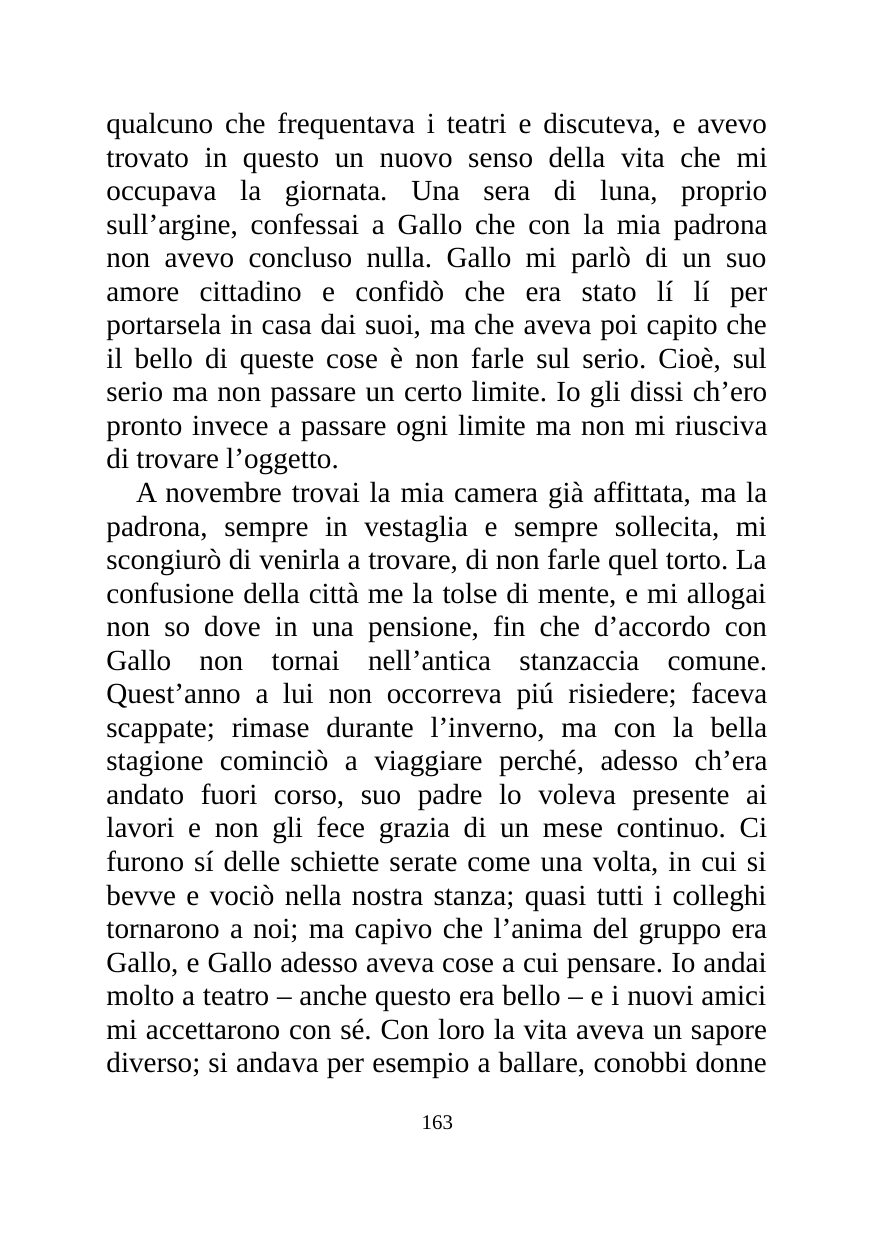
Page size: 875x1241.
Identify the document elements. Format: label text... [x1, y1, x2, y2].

text A novembre trovai la mia camera già affittata, ma la padrona, sempre in vestaglia e sempre sollecita, mi scongiurò di venirla a trovare, di non farle quel torto. La confusione della città me la tolse di mente, e mi allogai non so dove in una pensione, fin che d’accordo con Gallo non tornai nell’antica stanzaccia comune. Quest’anno a lui non occorreva piú risiedere; faceva scappate; rimase durante l’inverno, ma con la bella stagione cominciò a viaggiare perché, adesso ch’era andato fuori corso, suo padre lo voleva presente ai lavori e non gli fece grazia di un mese continuo. Ci furono sí delle schiette serate come una volta, in cui si bevve e vociò nella nostra stanza; quasi tutti i colleghi tornarono a noi; ma capivo che l’anima del gruppo era Gallo, e Gallo adesso aveva cose a cui pensare. Io andai molto a teatro – anche questo era bello – e i nuovi amici mi accettarono con sé. Con loro la vita aveva un sapore diverso; si andava per esempio a ballare, conobbi donne [106, 475, 768, 1079]
text qualcuno che frequentava i teatri e discuteva, e avevo trovato in questo un nuovo senso della vita che mi occupava la giornata. Una sera di luna, proprio sull’argine, confessai a Gallo che con la mia padrona non avevo concluso nulla. Gallo mi parlò di un suo amore cittadino e confidò che era stato lí lí per portarsela in casa dai suoi, ma che aveva poi capito che il bello di queste cose è non farle sul serio. Cioè, sul serio ma non passare un certo limite. Io gli dissi ch’ero pronto invece a passare ogni limite ma non mi riusciva di trovare l’oggetto. [106, 106, 768, 475]
